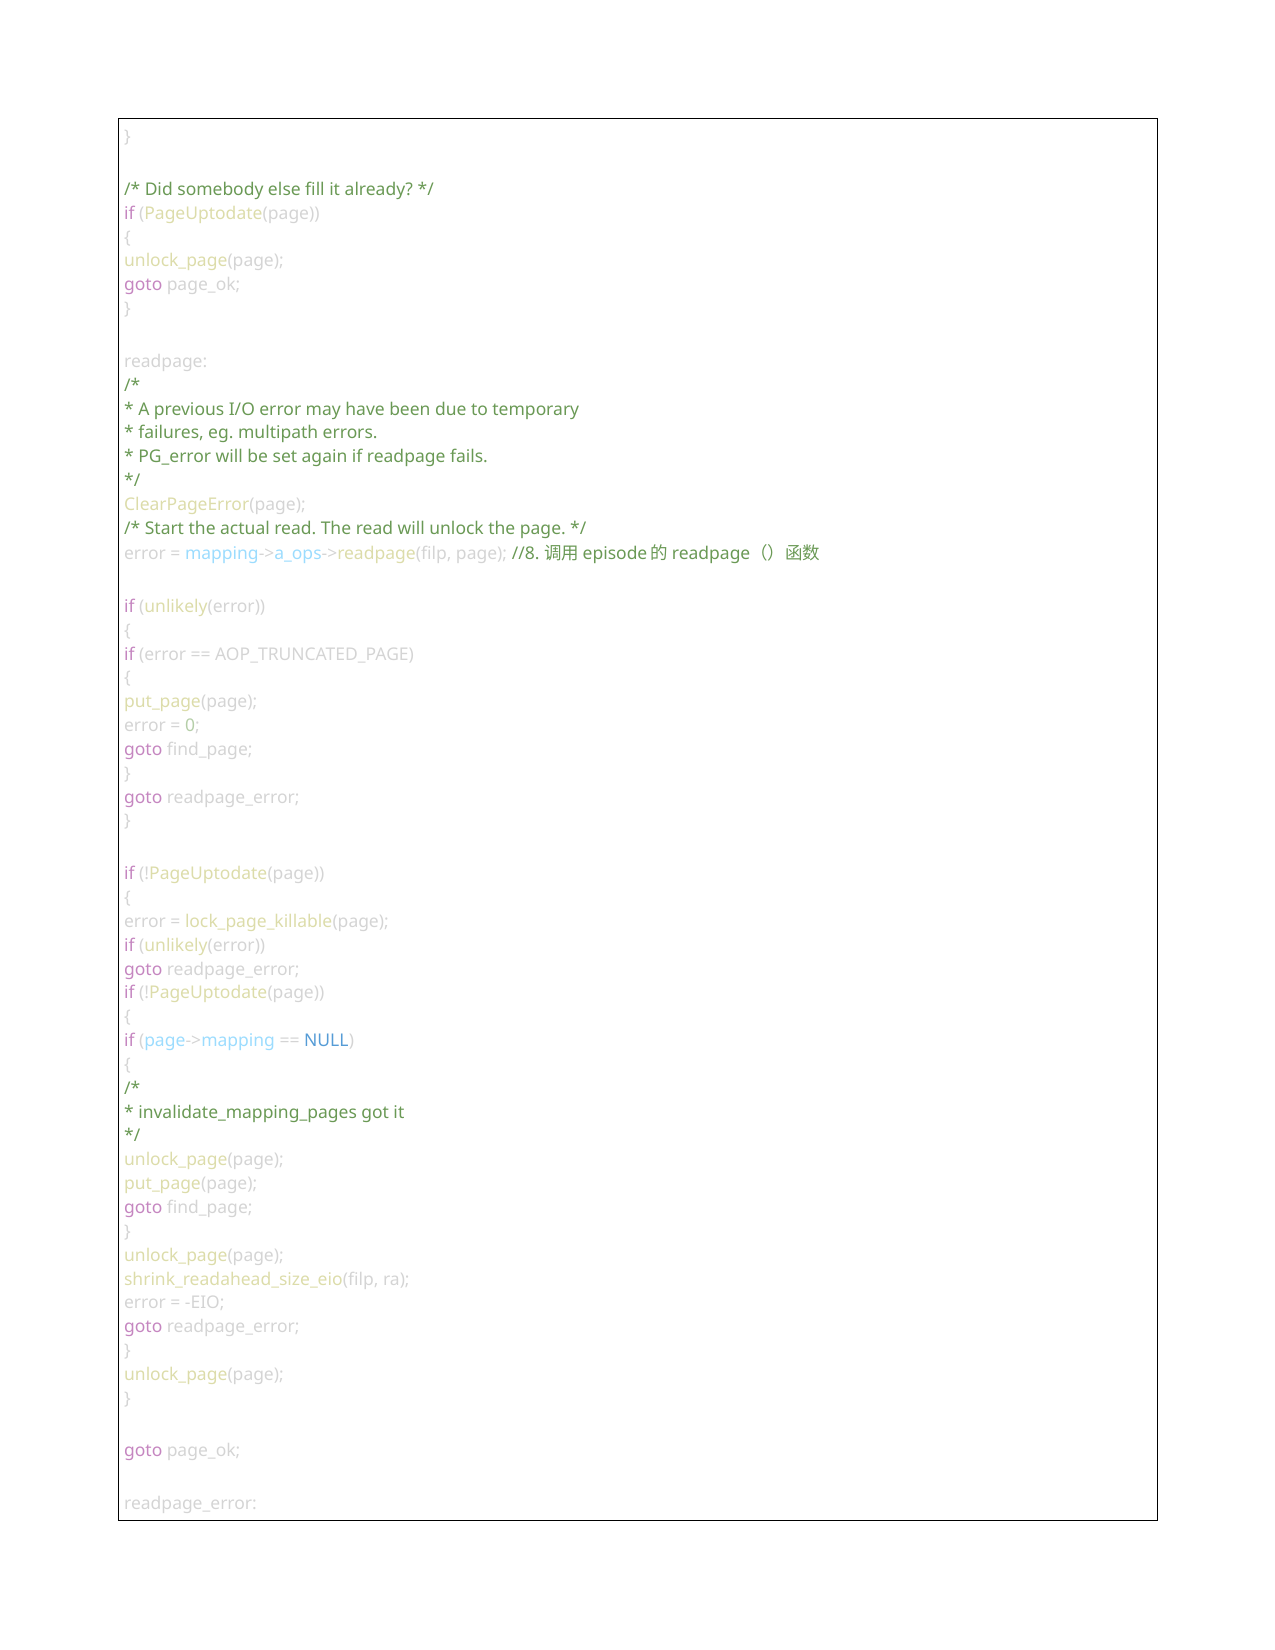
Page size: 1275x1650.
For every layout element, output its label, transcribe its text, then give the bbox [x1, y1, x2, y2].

table_header } /* Did somebody else fill it already? */ if (PageUptodate(page)) { unlock_page(page); goto page_ok; } readpage: /* * A previous I/O error may have been due to temporary * failures, eg. multipath errors. * PG_error will be set again if readpage fails. */ ClearPageError(page); /* Start the actual read. The read will unlock the page. */ error = mapping->a_ops->readpage(filp, page); //8. 调用episode的readpage（）函数 if (unlikely(error)) { if (error == AOP_TRUNCATED_PAGE) { put_page(page); error = 0; goto find_page; } goto readpage_error; } if (!PageUptodate(page)) { error = lock_page_killable(page); if (unlikely(error)) goto readpage_error; if (!PageUptodate(page)) { if (page->mapping == NULL) { /* * invalidate_mapping_pages got it */ unlock_page(page); put_page(page); goto find_page; } unlock_page(page); shrink_readahead_size_eio(filp, ra); error = -EIO; goto readpage_error; } unlock_page(page); } goto page_ok; readpage_error: [119, 119, 1157, 1520]
